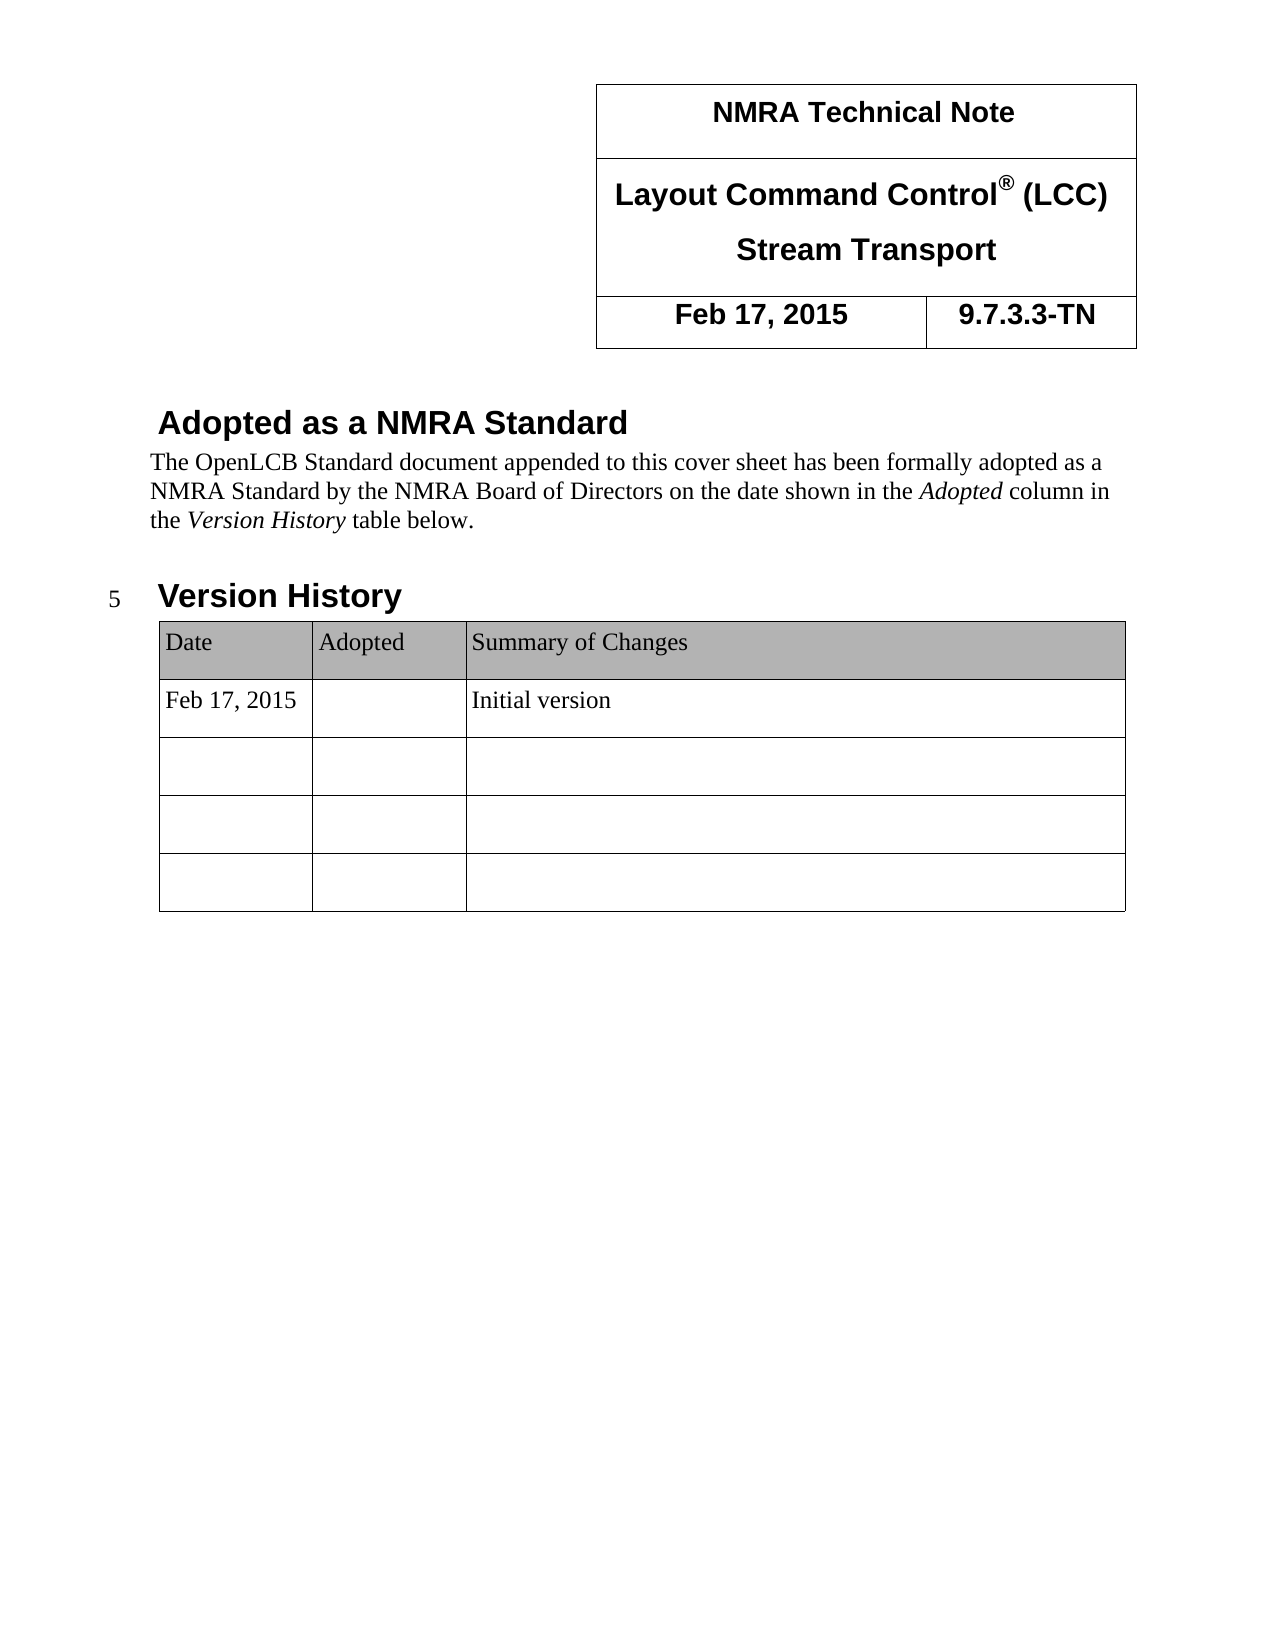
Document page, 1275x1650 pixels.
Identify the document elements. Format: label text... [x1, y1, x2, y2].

table_cell [467, 854, 1125, 911]
table_cell [313, 854, 466, 911]
table_header Date [160, 622, 312, 679]
table_cell [467, 796, 1125, 853]
table_cell Initial version [467, 680, 1125, 737]
table_cell [313, 680, 466, 737]
table_cell [160, 796, 312, 853]
table_cell [313, 796, 466, 853]
table_cell Feb 17, 2015 [160, 680, 312, 737]
table_cell [160, 738, 312, 795]
subtitle Version History [112, 576, 1125, 615]
table_cell [160, 854, 312, 911]
table_header Adopted [313, 622, 466, 679]
subtitle Adopted as a NMRA Standard [112, 403, 1125, 441]
text The OpenLCB Standard document appended to this cover sheet has been formally adopted as a NMRA Standard by the NMRA Board of Directors on the date shown in the Adopted column in the Version History table below. [150, 447, 1125, 534]
table_header Summary of Changes [467, 622, 1125, 679]
table_cell [313, 738, 466, 795]
table_cell [467, 738, 1125, 795]
